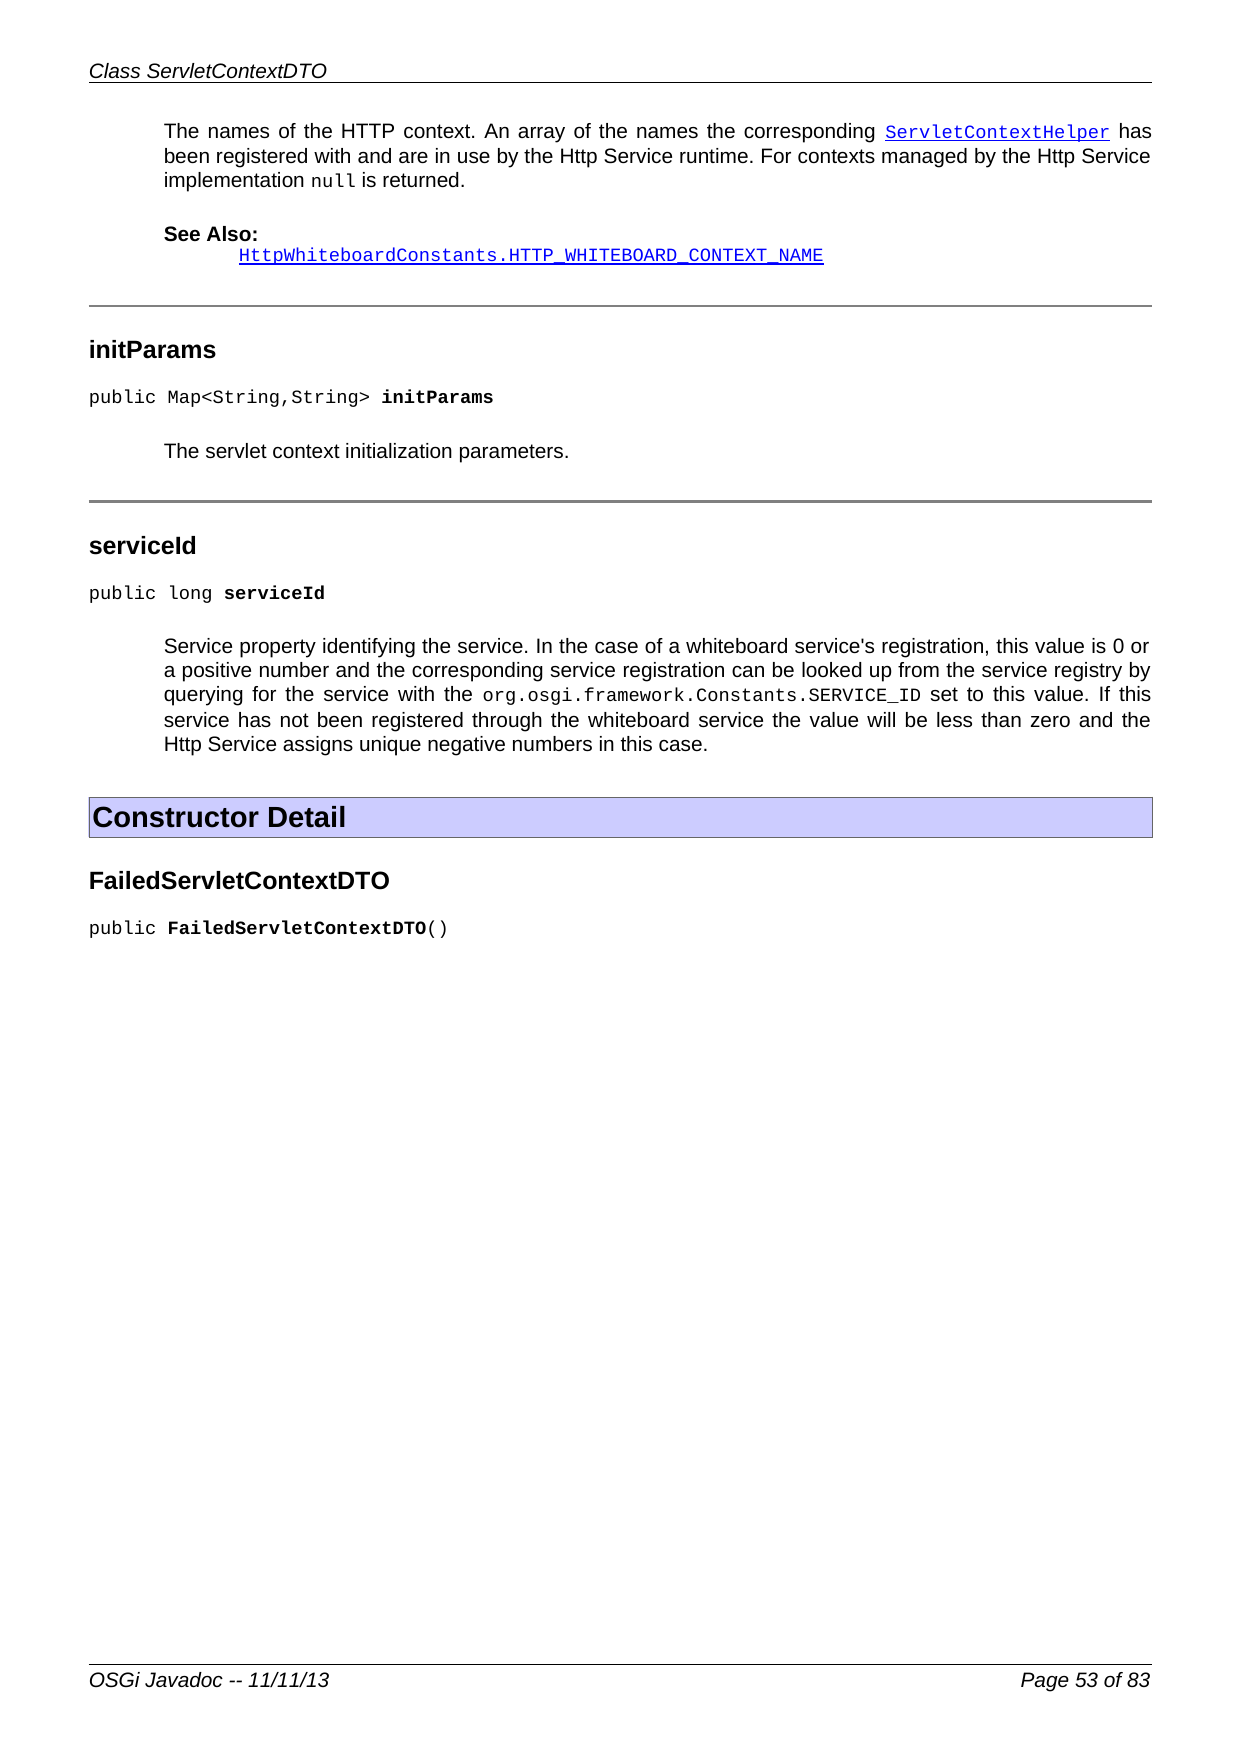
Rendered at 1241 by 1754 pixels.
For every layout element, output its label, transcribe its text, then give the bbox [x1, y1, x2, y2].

text Service property identifying the service. In the case of a whiteboard service's registration, this value is 0 or a positive number and the corresponding service registration can be looked up from the service registry by querying for the service with the org.osgi.framework.Constants.SERVICE_ID set to this value. If this service has not been registered through the whiteboard service the value will be less than zero and the Http Service assigns unique negative numbers in this case. [163, 634, 1152, 755]
subtitle FailedServletContextDTO [88, 866, 1152, 894]
text public long serviceId [88, 584, 1152, 605]
subtitle serviceId [88, 531, 1152, 560]
text See Also: [163, 222, 1152, 246]
text public Map<String,String> initParams [88, 388, 1152, 409]
text public FailedServletContextDTO() [88, 919, 1152, 940]
text The names of the HTTP context. An array of the names the corresponding ServletContextHelper has been registered with and are in use by the Http Service runtime. For contexts managed by the Http Service implementation null is returned. [163, 118, 1152, 193]
subtitle initParams [88, 335, 1152, 364]
text HttpWhiteboardConstants.HTTP_WHITEBOARD_CONTEXT_NAME [238, 246, 1152, 267]
text The servlet context initialization parameters. [163, 439, 1152, 463]
subtitle Constructor Detail [90, 798, 1152, 837]
